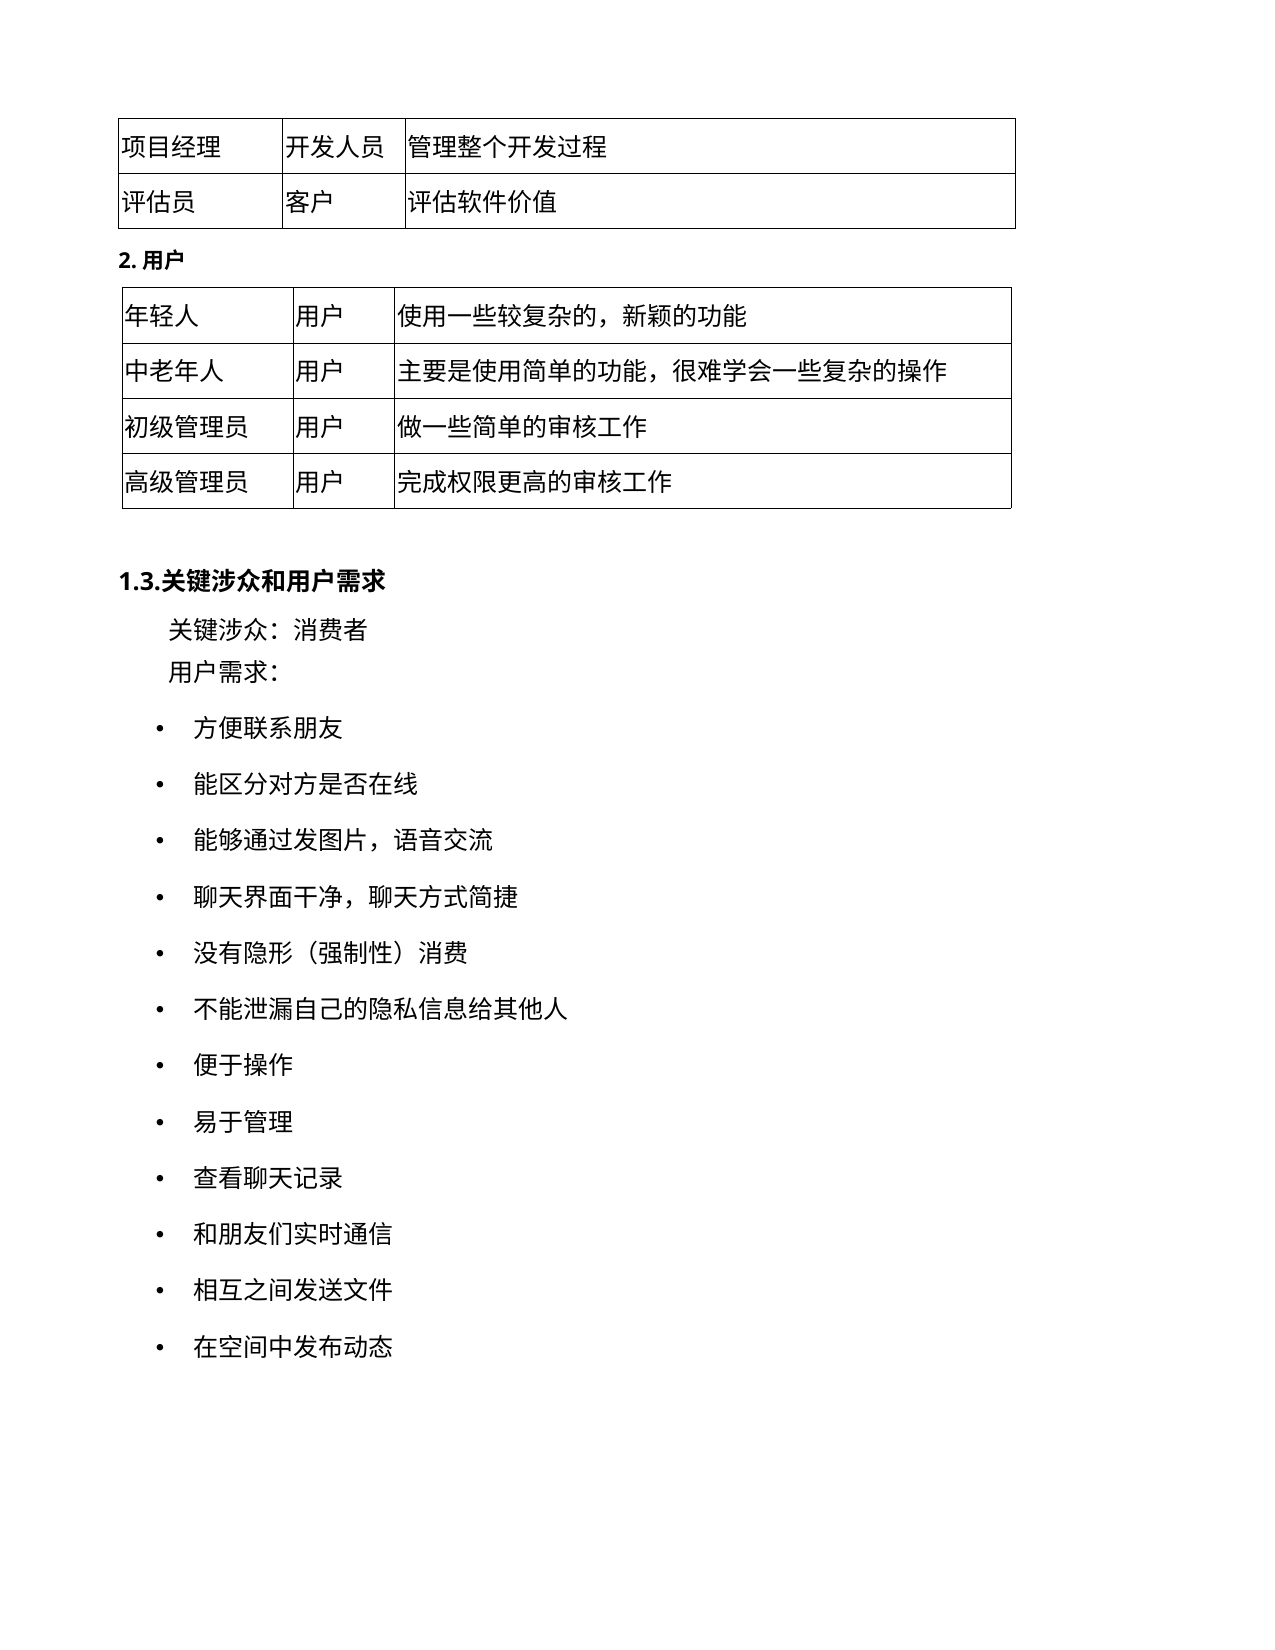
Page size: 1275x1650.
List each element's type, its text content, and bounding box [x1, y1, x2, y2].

list 在空间中发布动态 [156, 1327, 1157, 1363]
table_header 使用一些较复杂的，新颖的功能 [395, 288, 1011, 342]
subtitle 2. 用户 [118, 243, 1157, 275]
table_cell 项目经理 [119, 119, 282, 173]
text 关键涉众：消费者 [118, 610, 1157, 647]
list 能区分对方是否在线 [156, 764, 1157, 801]
table_header 年轻人 [123, 288, 293, 342]
list 聊天界面干净，聊天方式简捷 [156, 877, 1157, 913]
table_cell 主要是使用简单的功能，很难学会一些复杂的操作 [395, 344, 1011, 397]
table_cell 做一些简单的审核工作 [395, 399, 1011, 453]
list 查看聊天记录 [156, 1158, 1157, 1194]
table_cell 客户 [283, 174, 405, 228]
table_cell 开发人员 [283, 119, 405, 173]
subtitle 1.3.关键涉众和用户需求 [118, 562, 1157, 598]
list 易于管理 [156, 1102, 1157, 1138]
list 不能泄漏自己的隐私信息给其他人 [156, 989, 1157, 1026]
list 便于操作 [156, 1046, 1157, 1082]
table_cell 初级管理员 [123, 399, 293, 453]
table_header 用户 [294, 288, 394, 342]
table_cell 高级管理员 [123, 454, 293, 508]
text 用户需求： [118, 652, 1157, 688]
list 方便联系朋友 [156, 708, 1157, 744]
list 能够通过发图片，语音交流 [156, 821, 1157, 857]
table_cell 用户 [294, 454, 394, 508]
table_cell 评估软件价值 [406, 174, 1015, 228]
list 和朋友们实时通信 [156, 1214, 1157, 1251]
table_cell 中老年人 [123, 344, 293, 397]
table_cell 完成权限更高的审核工作 [395, 454, 1011, 508]
table_cell 管理整个开发过程 [406, 119, 1015, 173]
table_cell 用户 [294, 399, 394, 453]
table_cell 用户 [294, 344, 394, 397]
list 相互之间发送文件 [156, 1271, 1157, 1307]
list 没有隐形（强制性）消费 [156, 933, 1157, 969]
table_cell 评估员 [119, 174, 282, 228]
